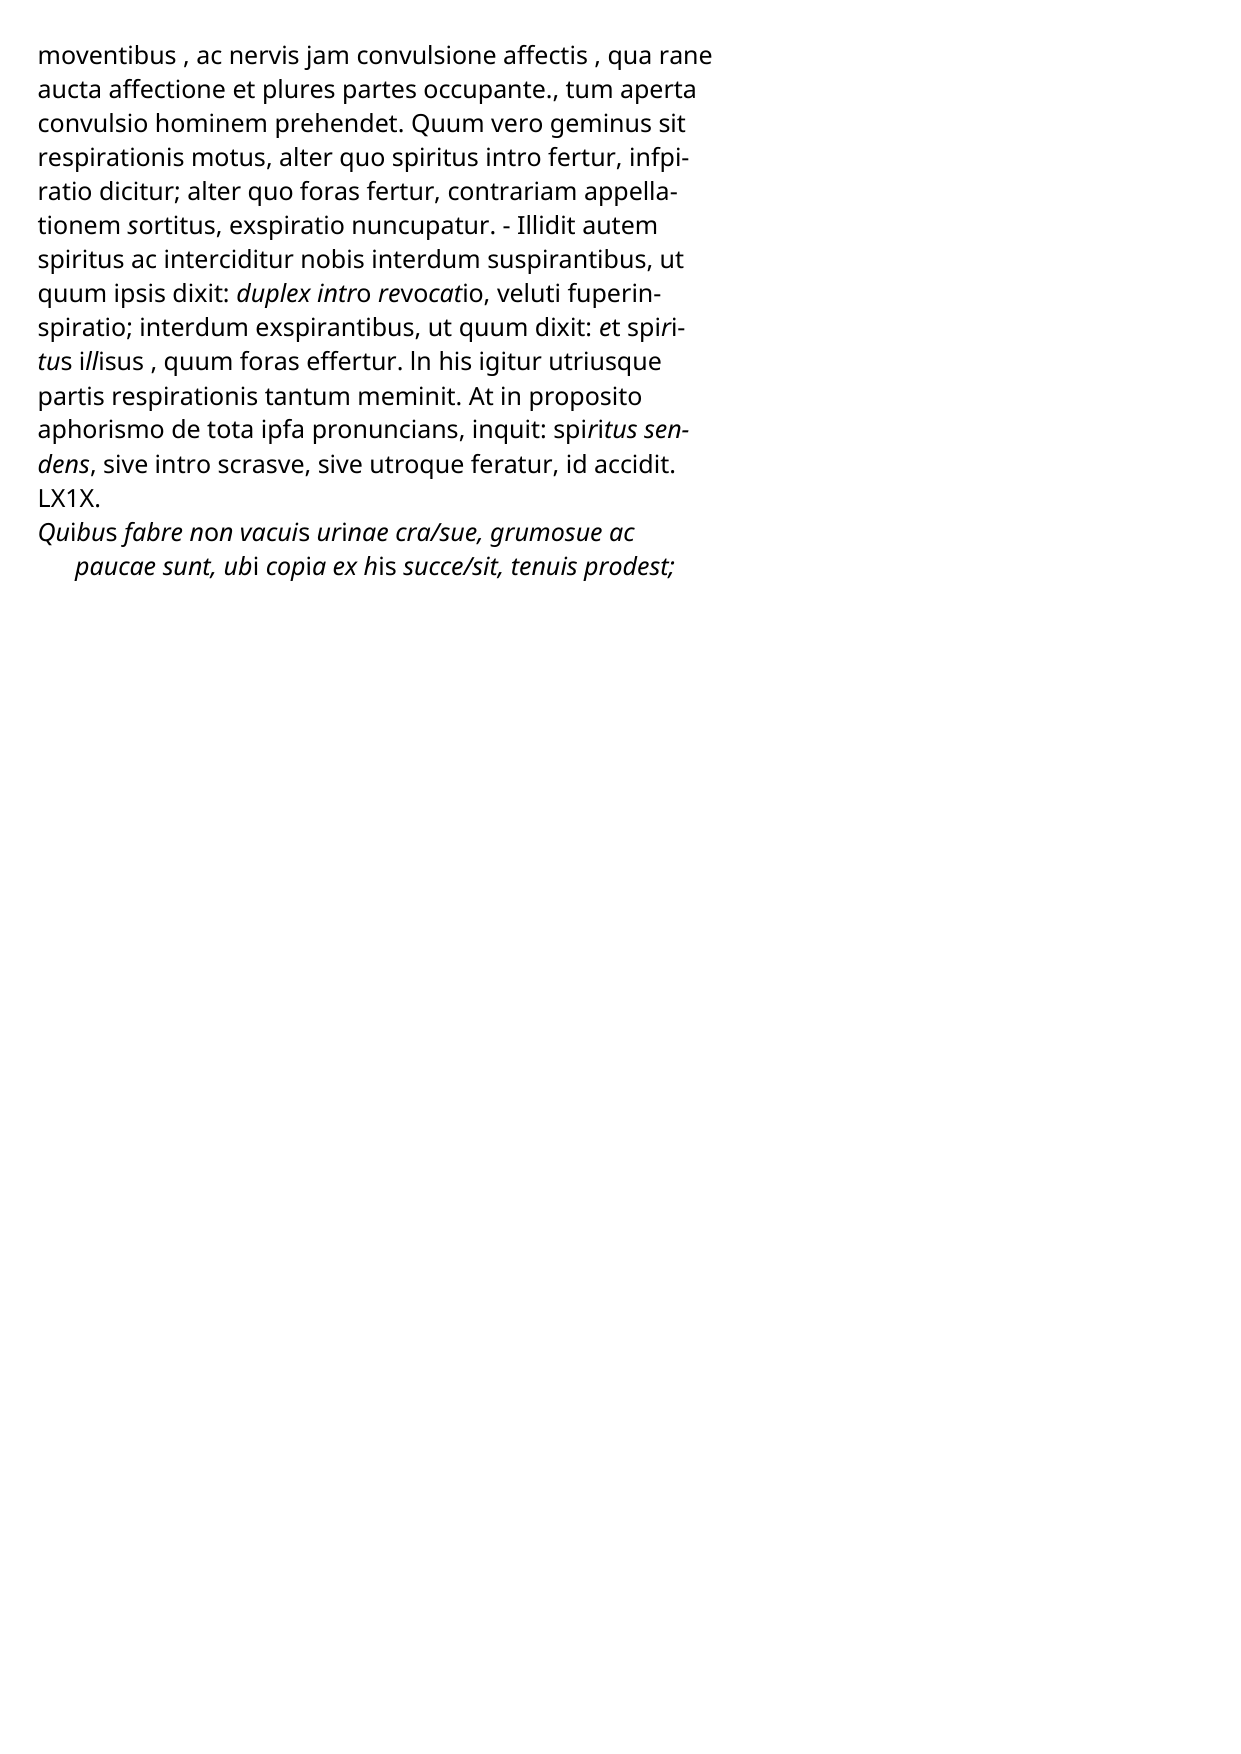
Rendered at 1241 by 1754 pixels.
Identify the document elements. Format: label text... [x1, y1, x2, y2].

text LX1X. [37, 480, 1203, 514]
text moventibus , ac nervis jam convulsione affectis , qua rane aucta affectione et plures partes occupante., tum aperta convulsio hominem prehendet. Quum vero geminus sit respirationis motus, alter quo spiritus intro fertur, infpi- ratio dicitur; alter quo foras fertur, contrariam appella- tionem sortitus, exspiratio nuncupatur. - Illidit autem spiritus ac interciditur nobis interdum suspirantibus, ut quum ipsis dixit: duplex intro revocatio, veluti fuperin- spiratio; interdum exspirantibus, ut quum dixit: et spiri- tus illisus , quum foras effertur. ln his igitur utriusque partis respirationis tantum meminit. At in proposito aphorismo de tota ipfa pronuncians, inquit: spiritus sen- dens, sive intro scrasve, sive utroque feratur, id accidit. [37, 37, 1203, 480]
text Quibus fabre non vacuis urinae cra/sue, grumosue ac paucae sunt, ubi copia ex his succe/sit, tenuis prodest; [37, 514, 1203, 582]
